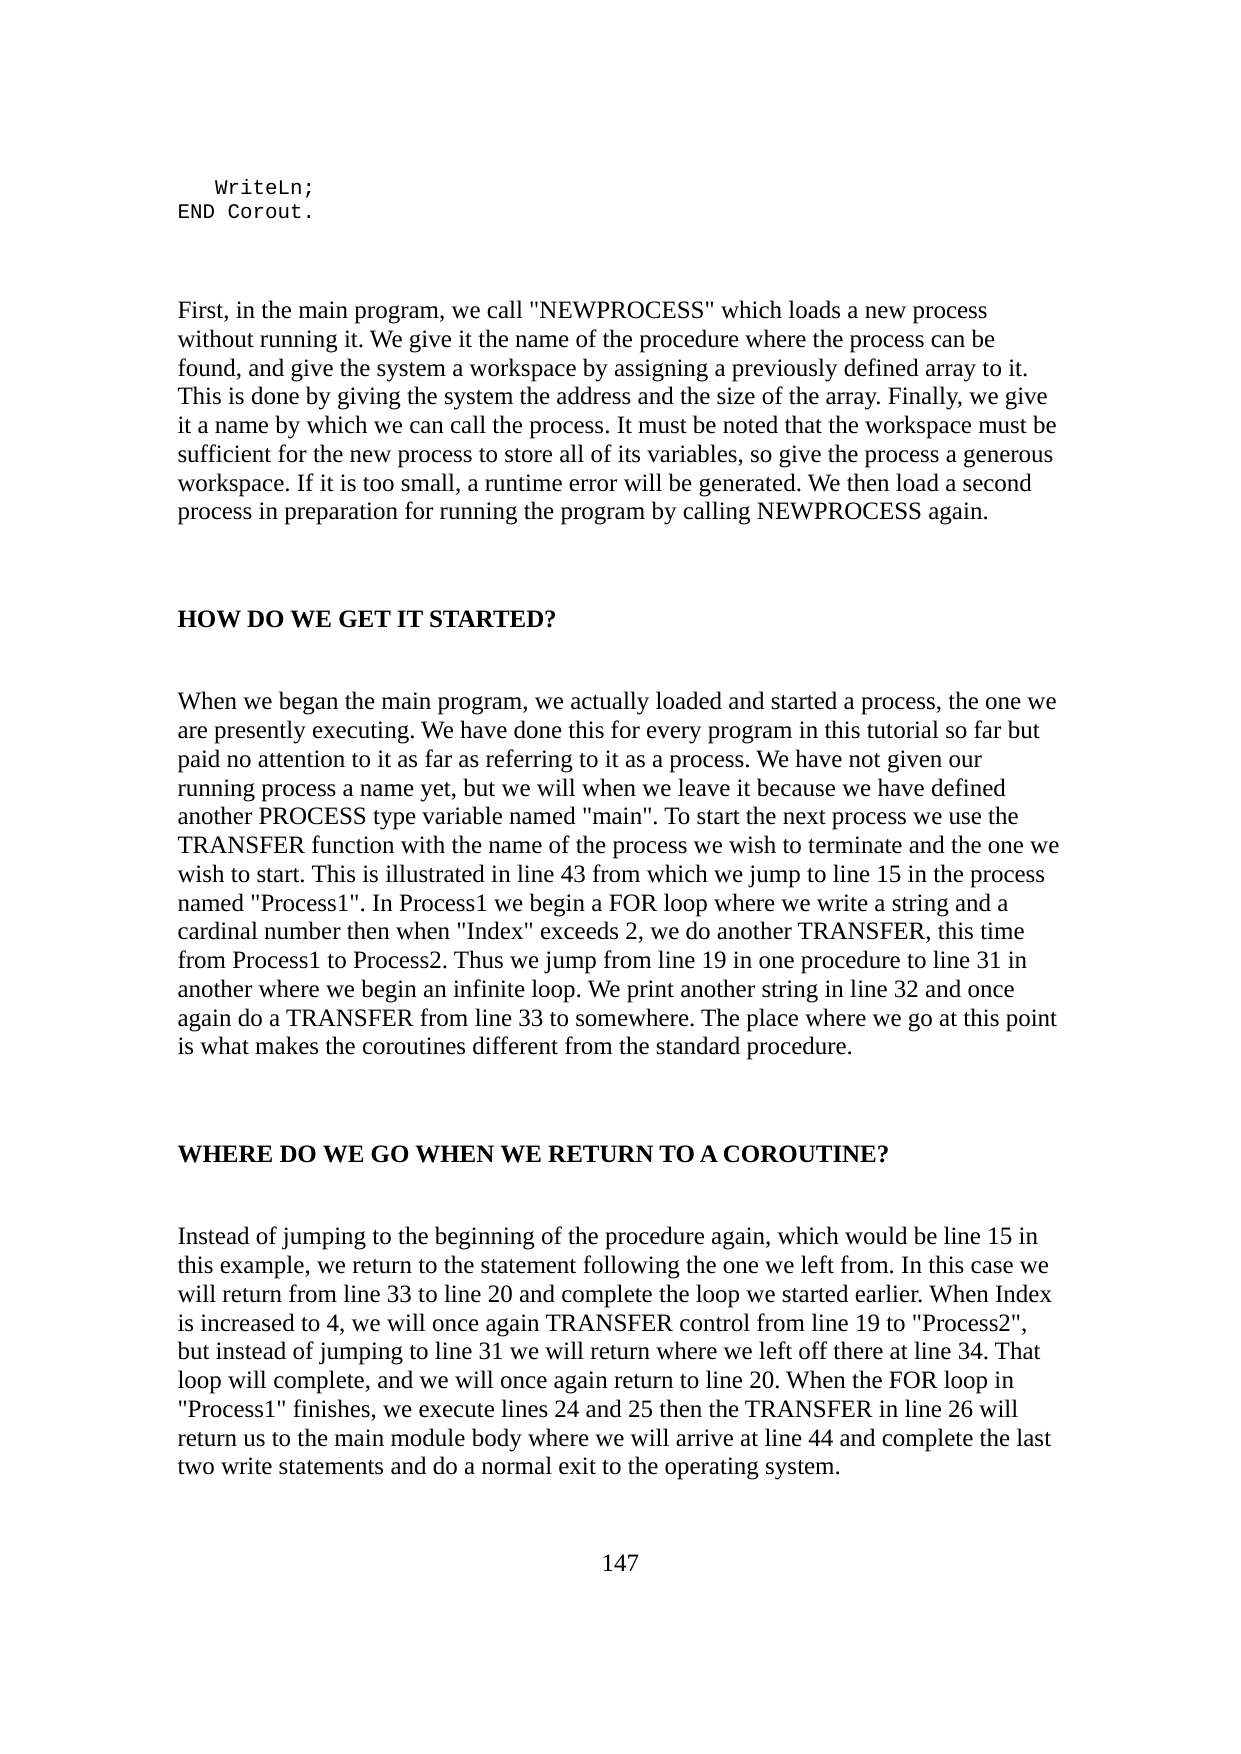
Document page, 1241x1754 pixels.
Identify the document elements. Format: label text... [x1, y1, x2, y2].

subtitle WHERE DO WE GO WHEN WE RETURN TO A COROUTINE? [177, 1139, 1063, 1168]
text WriteLn; [177, 177, 1063, 201]
text First, in the main program, we call "NEWPROCESS" which loads a new process without running it. We give it the name of the procedure where the process can be found, and give the system a workspace by assigning a previously defined array to it. This is done by giving the system the address and the size of the array. Finally, we give it a name by which we can call the process. It must be noted that the workspace must be sufficient for the new process to store all of its variables, so give the process a generous workspace. If it is too small, a runtime error will be generated. We then load a second process in preparation for running the program by calling NEWPROCESS again. [177, 295, 1063, 525]
text Instead of jumping to the beginning of the procedure again, which would be line 15 in this example, we return to the statement following the one we left from. In this case we will return from line 33 to line 20 and complete the loop we started earlier. When Index is increased to 4, we will once again TRANSFER control from line 19 to "Process2", but instead of jumping to line 31 we will return where we left off there at line 34. That loop will complete, and we will once again return to line 20. When the FOR loop in "Process1" finishes, we execute lines 24 and 25 then the TRANSFER in line 26 will return us to the main module body where we will arrive at line 44 and complete the last two write statements and do a normal exit to the operating system. [177, 1221, 1063, 1480]
text When we began the main program, we actually loaded and started a process, the one we are presently executing. We have done this for every program in this tutorial so far but paid no attention to it as far as referring to it as a process. We have not given our running process a name yet, but we will when we leave it because we have defined another PROCESS type variable named "main". To start the next process we use the TRANSFER function with the name of the process we wish to terminate and the one we wish to start. This is illustrated in line 43 from which we jump to line 15 in the process named "Process1". In Process1 we begin a FOR loop where we write a string and a cardinal number then when "Index" exceeds 2, we do another TRANSFER, this time from Process1 to Process2. Thus we jump from line 19 in one procedure to line 31 in another where we begin an infinite loop. We print another string in line 32 and once again do a TRANSFER from line 33 to somewhere. The place where we go at this point is what makes the coroutines different from the standard procedure. [177, 686, 1063, 1060]
subtitle HOW DO WE GET IT STARTED? [177, 604, 1063, 633]
text END Corout. [177, 201, 1063, 224]
